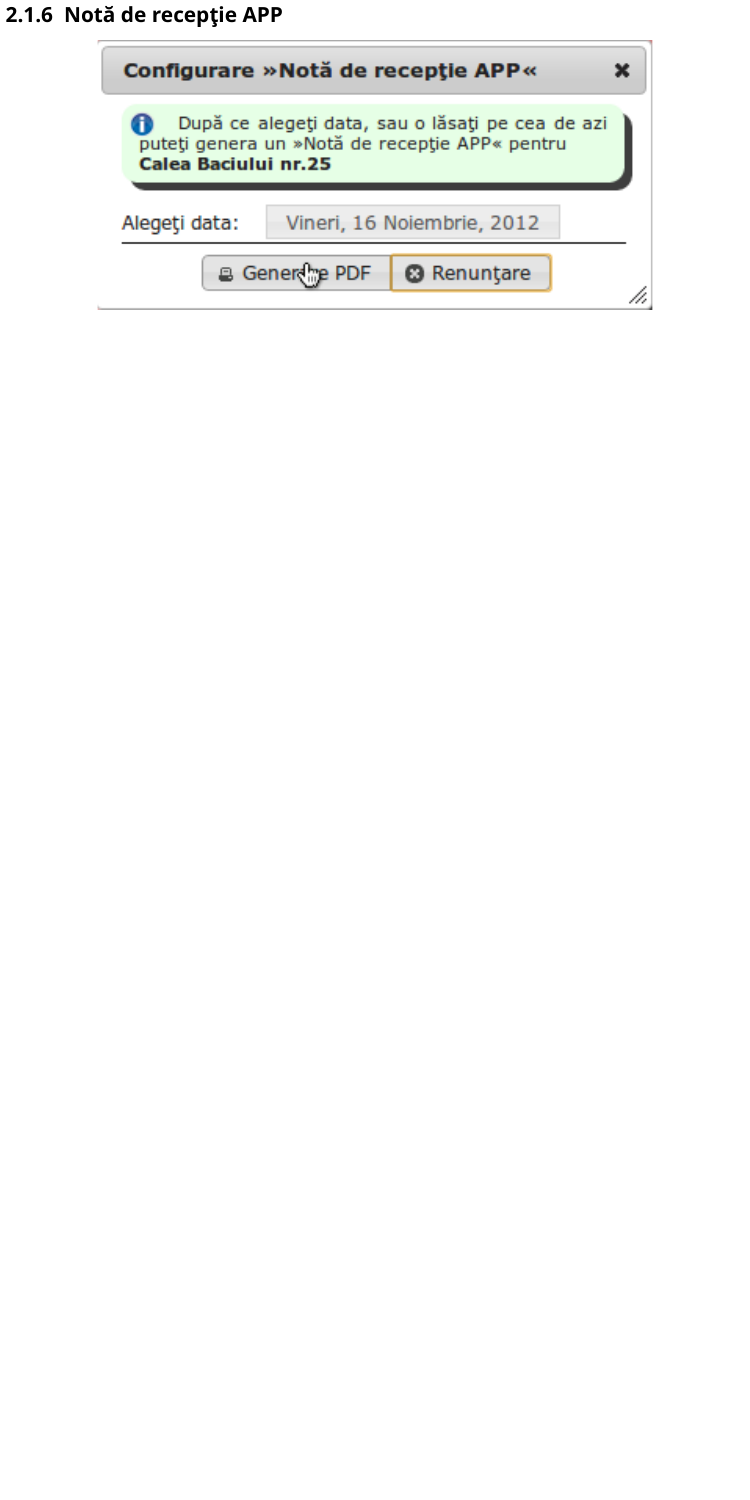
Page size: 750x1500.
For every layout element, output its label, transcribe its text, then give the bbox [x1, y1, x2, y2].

picture [97, 40, 653, 310]
subtitle Notă de recepţie APP [0, 0, 750, 28]
